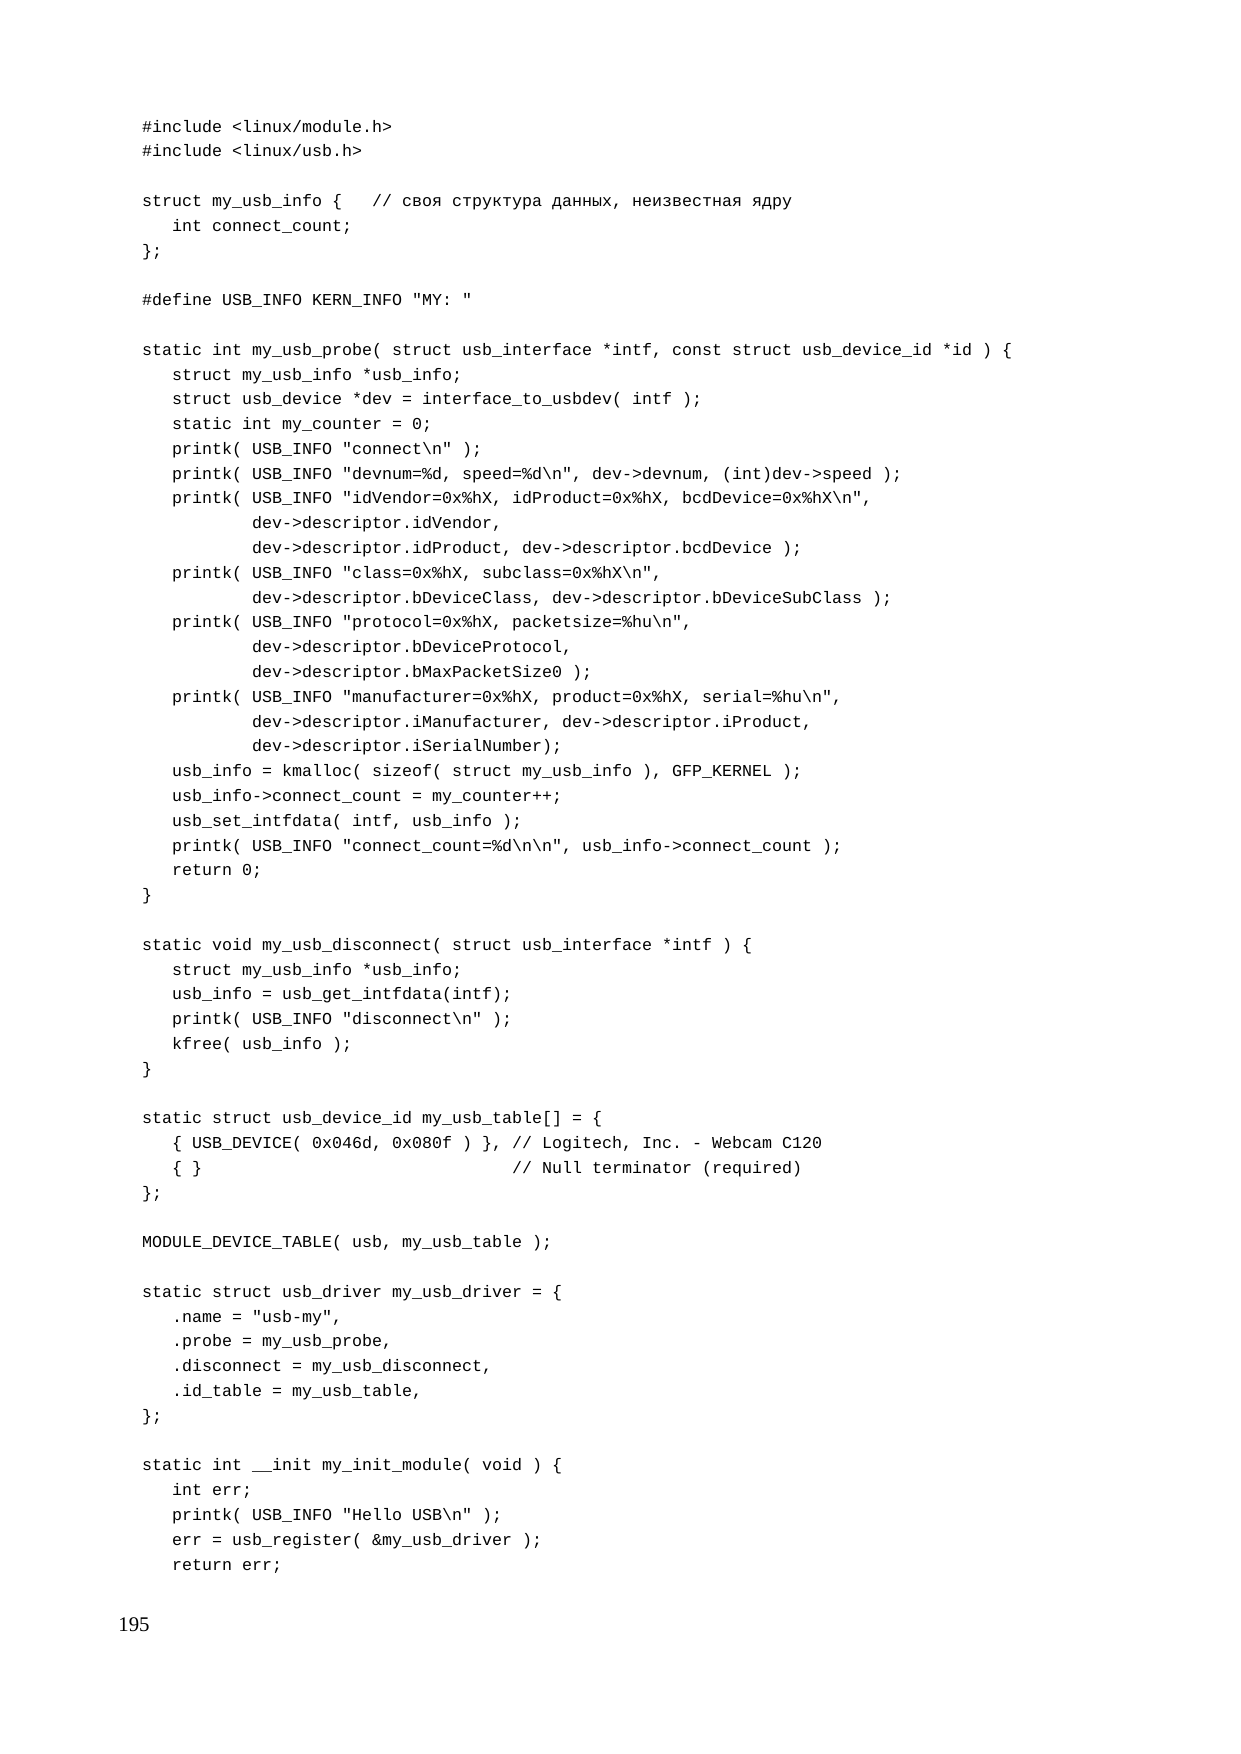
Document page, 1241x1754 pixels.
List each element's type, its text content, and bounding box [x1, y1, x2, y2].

text #include <linux/usb.h> [142, 143, 1122, 162]
text { } // Null terminator (required) [142, 1159, 1122, 1178]
text dev->descriptor.idProduct, dev->descriptor.bcdDevice ); [142, 539, 1122, 558]
text .probe = my_usb_probe, [142, 1333, 1122, 1352]
text #define USB_INFO KERN_INFO "MY: " [142, 292, 1122, 311]
text }; [142, 242, 1122, 261]
text static struct usb_driver my_usb_driver = { [142, 1283, 1122, 1302]
text { USB_DEVICE( 0x046d, 0x080f ) }, // Logitech, Inc. - Webcam C120 [142, 1134, 1122, 1153]
text dev->descriptor.bMaxPacketSize0 ); [142, 663, 1122, 682]
text dev->descriptor.bDeviceClass, dev->descriptor.bDeviceSubClass ); [142, 589, 1122, 608]
text int err; [142, 1482, 1122, 1501]
text .name = "usb-my", [142, 1308, 1122, 1327]
text printk( USB_INFO "connect\n" ); [142, 440, 1122, 459]
text printk( USB_INFO "disconnect\n" ); [142, 1011, 1122, 1029]
text }; [142, 1184, 1122, 1203]
text printk( USB_INFO "class=0x%hX, subclass=0x%hX\n", [142, 564, 1122, 583]
text int connect_count; [142, 217, 1122, 236]
text static void my_usb_disconnect( struct usb_interface *intf ) { [142, 936, 1122, 955]
text static int my_usb_probe( struct usb_interface *intf, const struct usb_device_id *id ) { [142, 341, 1122, 360]
text usb_info->connect_count = my_counter++; [142, 787, 1122, 806]
text .disconnect = my_usb_disconnect, [142, 1358, 1122, 1377]
text } [142, 1060, 1122, 1079]
text printk( USB_INFO "devnum=%d, speed=%d\n", dev->devnum, (int)dev->speed ); [142, 465, 1122, 484]
text printk( USB_INFO "Hello USB\n" ); [142, 1506, 1122, 1525]
text struct my_usb_info *usb_info; [142, 961, 1122, 980]
text static int my_counter = 0; [142, 416, 1122, 434]
text return err; [142, 1556, 1122, 1575]
text MODULE_DEVICE_TABLE( usb, my_usb_table ); [142, 1234, 1122, 1253]
text #include <linux/module.h> [142, 118, 1122, 137]
text .id_table = my_usb_table, [142, 1382, 1122, 1401]
text struct my_usb_info *usb_info; [142, 366, 1122, 385]
text dev->descriptor.iSerialNumber); [142, 738, 1122, 757]
text } [142, 887, 1122, 906]
text dev->descriptor.idVendor, [142, 515, 1122, 534]
text usb_set_intfdata( intf, usb_info ); [142, 812, 1122, 831]
text struct my_usb_info { // своя структура данных, неизвестная ядру [142, 192, 1122, 211]
text err = usb_register( &my_usb_driver ); [142, 1531, 1122, 1550]
text usb_info = usb_get_intfdata(intf); [142, 986, 1122, 1005]
text static struct usb_device_id my_usb_table[] = { [142, 1110, 1122, 1129]
text printk( USB_INFO "idVendor=0x%hX, idProduct=0x%hX, bcdDevice=0x%hX\n", [142, 490, 1122, 509]
text }; [142, 1407, 1122, 1426]
text usb_info = kmalloc( sizeof( struct my_usb_info ), GFP_KERNEL ); [142, 763, 1122, 782]
text printk( USB_INFO "protocol=0x%hX, packetsize=%hu\n", [142, 614, 1122, 633]
text struct usb_device *dev = interface_to_usbdev( intf ); [142, 391, 1122, 410]
text printk( USB_INFO "connect_count=%d\n\n", usb_info->connect_count ); [142, 837, 1122, 856]
text printk( USB_INFO "manufacturer=0x%hX, product=0x%hX, serial=%hu\n", [142, 688, 1122, 707]
text static int __init my_init_module( void ) { [142, 1457, 1122, 1476]
text dev->descriptor.iManufacturer, dev->descriptor.iProduct, [142, 713, 1122, 732]
text return 0; [142, 862, 1122, 881]
text kfree( usb_info ); [142, 1035, 1122, 1054]
text dev->descriptor.bDeviceProtocol, [142, 639, 1122, 658]
